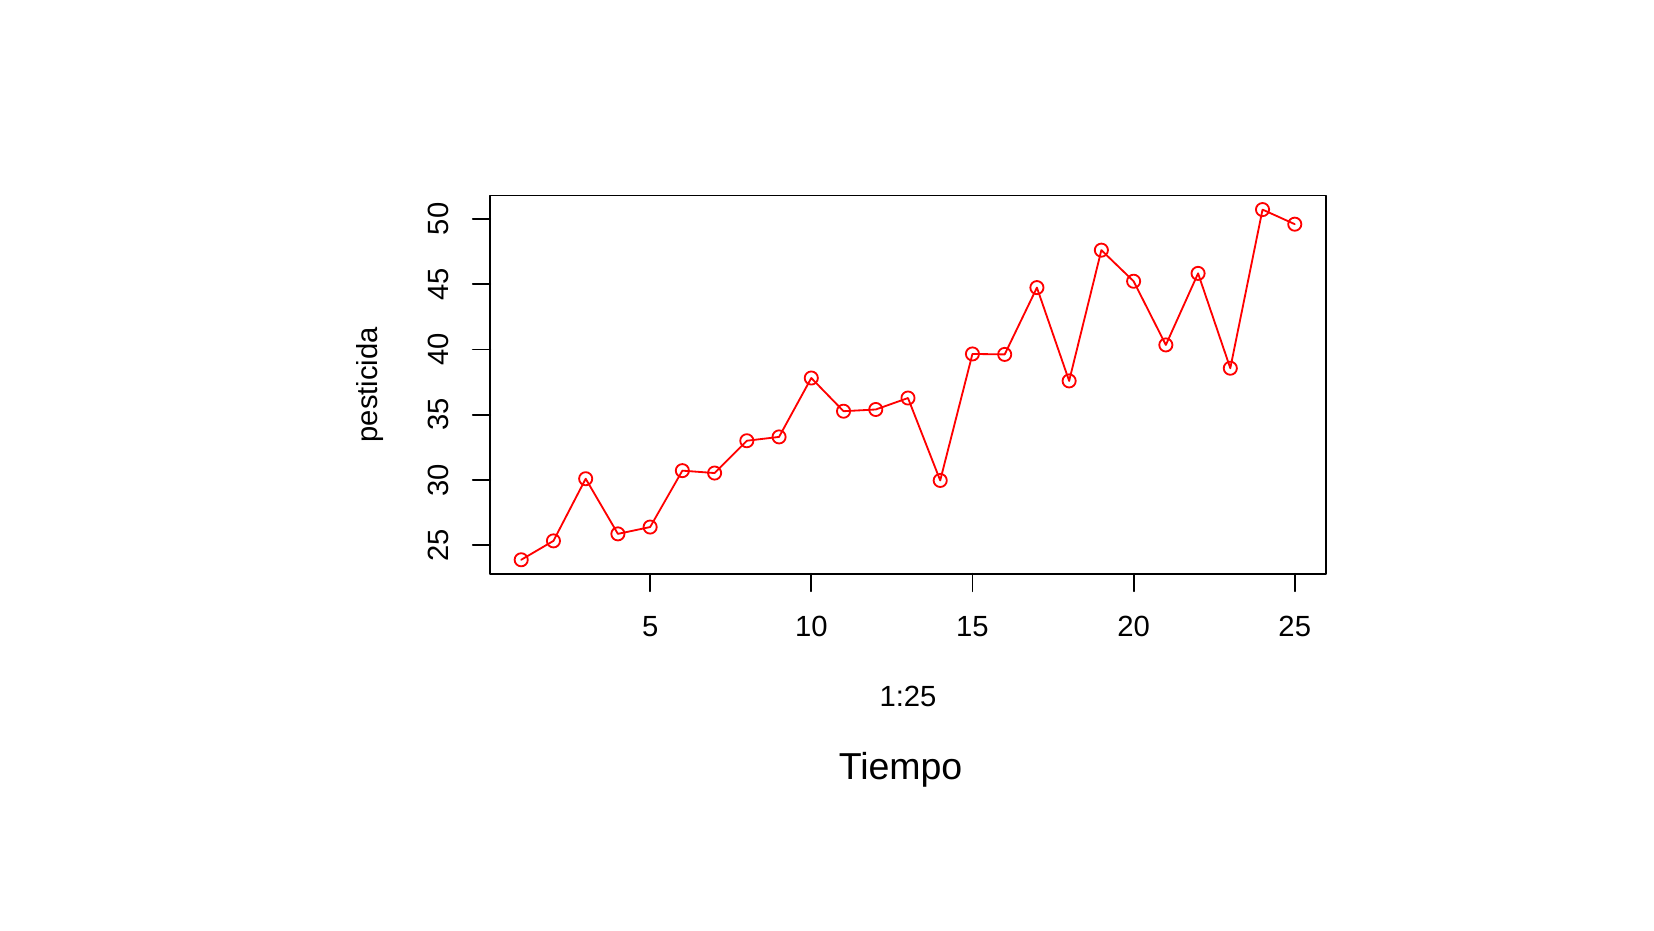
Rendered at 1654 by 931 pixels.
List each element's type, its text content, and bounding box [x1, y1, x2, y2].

picture [356, 193, 1329, 709]
text_box Tiempo [413, 738, 1388, 796]
